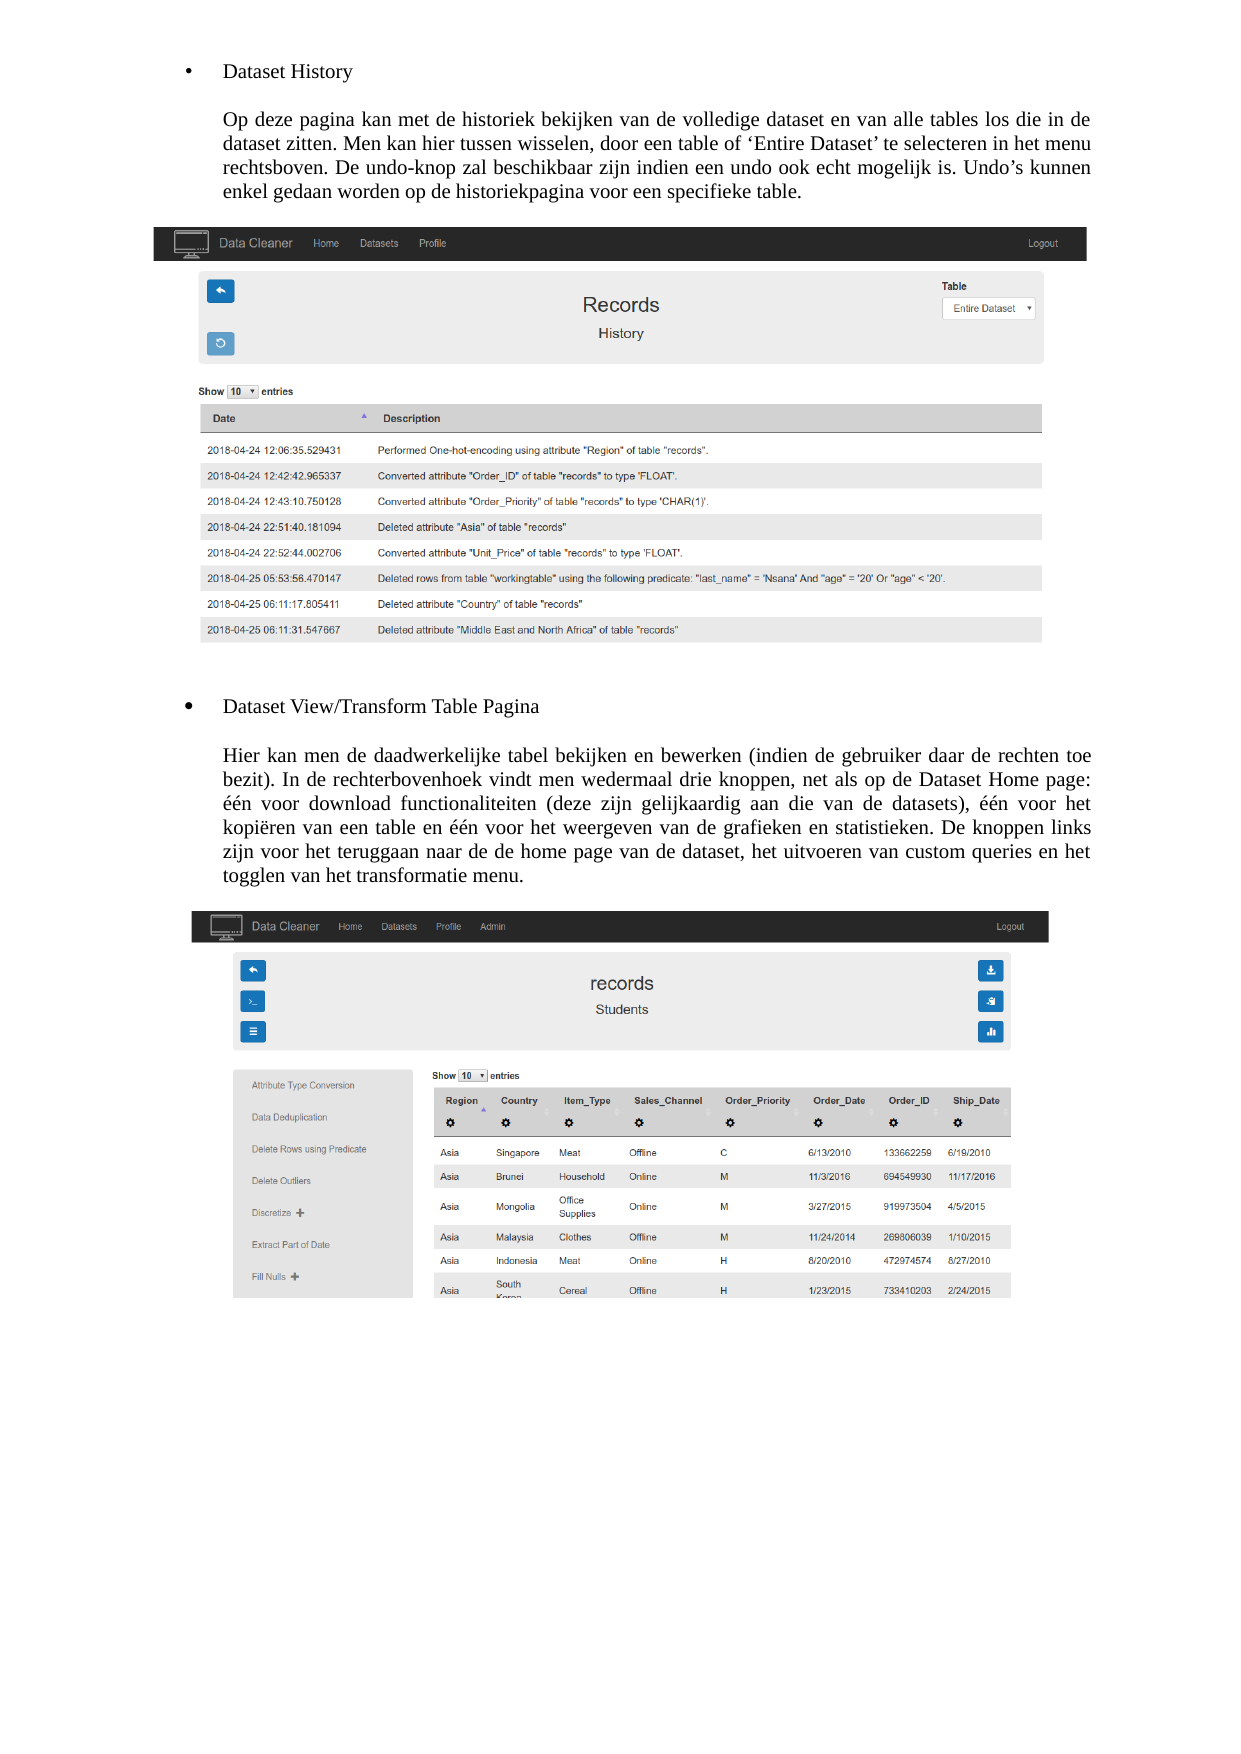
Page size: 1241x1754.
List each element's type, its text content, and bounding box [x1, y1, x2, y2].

list Dataset View/Transform Table Pagina [185, 694, 1093, 718]
list Op deze pagina kan met de historiek bekijken van de volledige dataset en van alle tables los die in de dataset zitten. Men kan hier tussen wisselen, door een table of ‘Entire Dataset’ te selecteren in het menu rechtsboven. De undo-knop zal beschikbaar zijn indien een undo ook echt mogelijk is. Undo’s kunnen enkel gedaan worden op de historiekpagina voor een specifieke table. [185, 107, 1093, 203]
picture [191, 911, 1049, 1298]
text Hier kan men de daadwerkelijke tabel bekijken en bewerken (indien de gebruiker daar de rechten toe bezit). In de rechterbovenhoek vindt men wedermaal drie knoppen, net als op de Dataset Home page: één voor download functionaliteiten (deze zijn gelijkaardig aan die van de datasets), één voor het kopiëren van een table en één voor het weergeven van de grafieken en statistieken. De knoppen links zijn voor het teruggaan naar de de home page van de dataset, het uitvoeren van custom queries en het togglen van het transformatie menu. [223, 743, 1093, 887]
picture [153, 227, 1087, 647]
list Dataset History [185, 59, 1093, 83]
